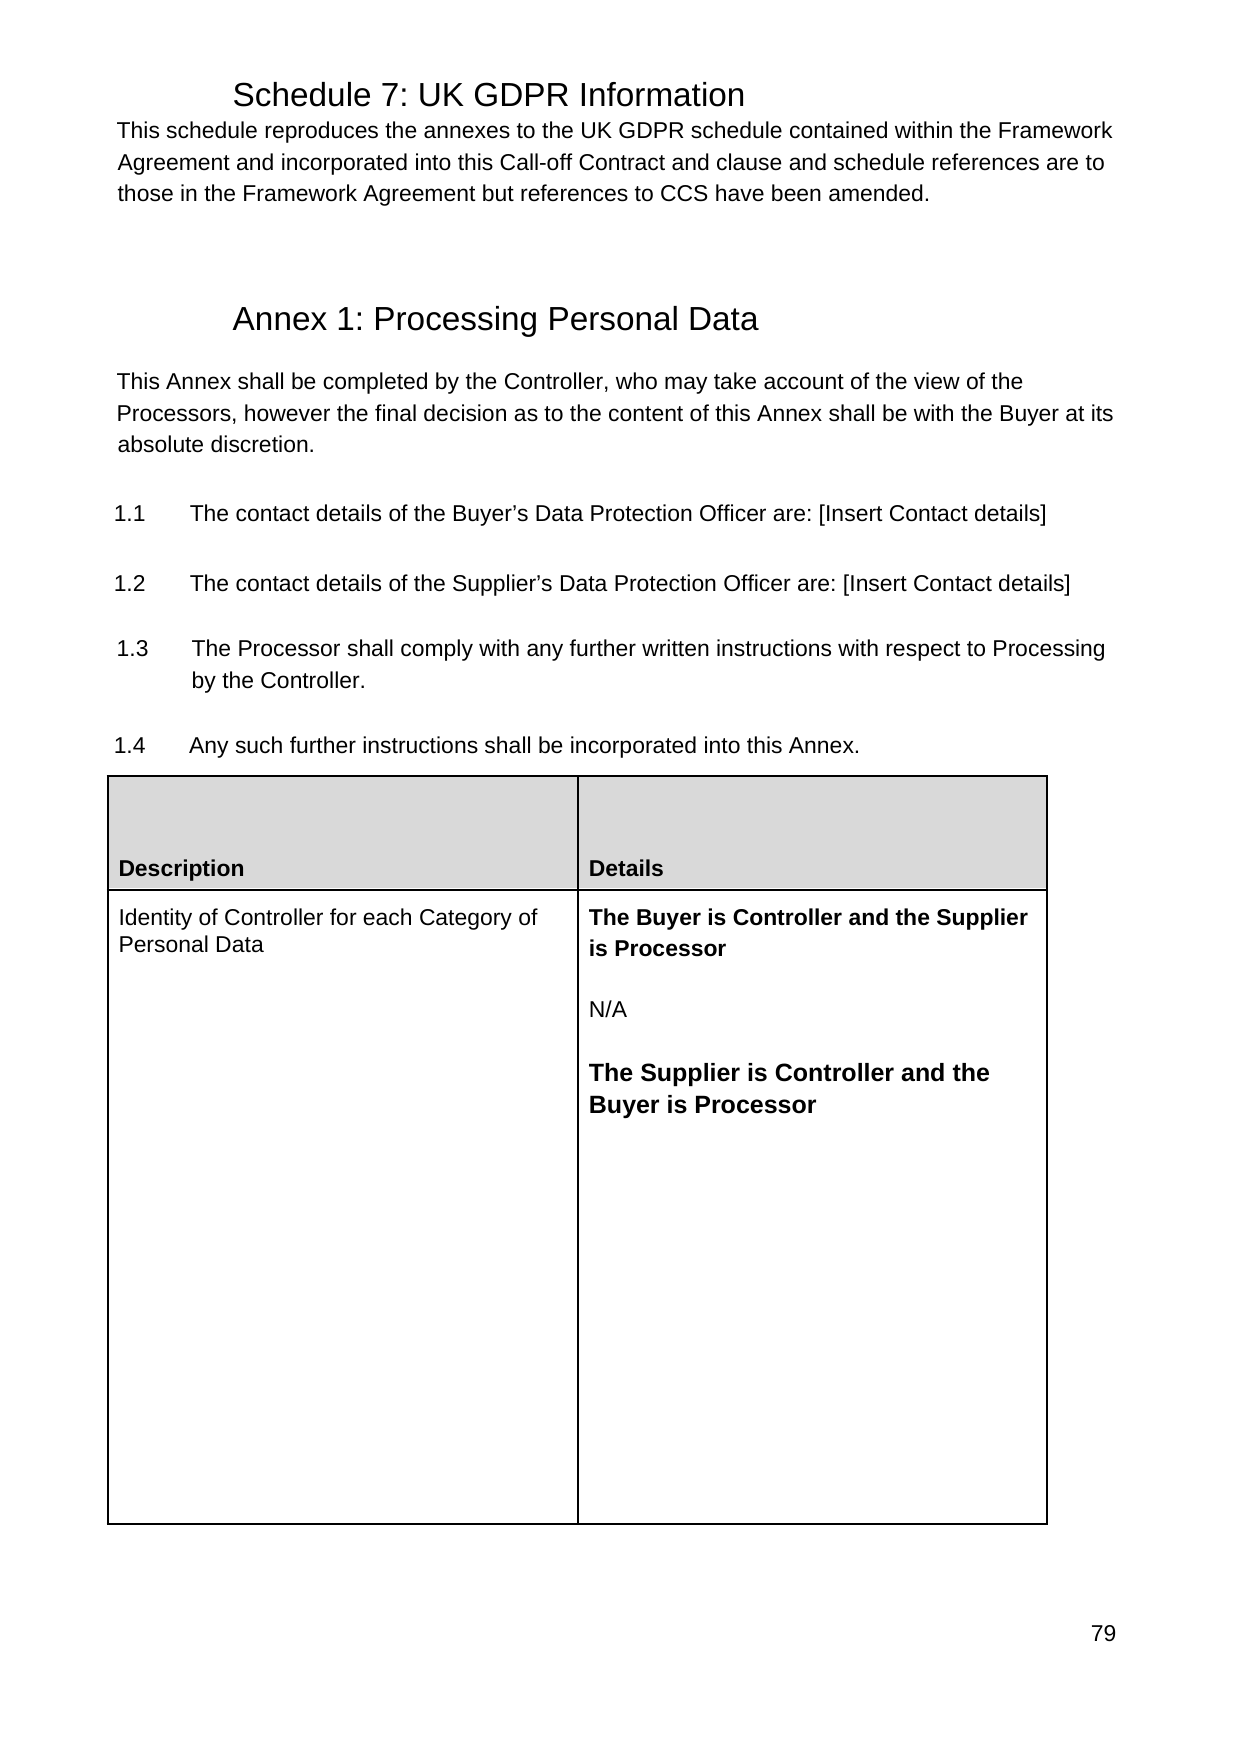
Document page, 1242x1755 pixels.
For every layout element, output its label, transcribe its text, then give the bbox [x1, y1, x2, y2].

table_header [579, 777, 1046, 834]
subtitle Schedule 7: UK GDPR Information [116, 75, 1122, 113]
table_cell Description [109, 834, 577, 888]
table_cell Details [579, 834, 1046, 888]
table_cell Identity of Controller for each Category of Personal Data [109, 891, 577, 1523]
text 1.1 The contact details of the Buyer’s Data Protection Officer are: [Insert Contact details] [0, 499, 1122, 527]
text Processors, however the final decision as to the content of this Annex shall be with the Buyer at its absolute discretion. [116, 400, 1121, 458]
text This Annex shall be completed by the Controller, who may take account of the view of the [116, 368, 1121, 395]
text 1.3 The Processor shall comply with any further written instructions with respect to Processing by the Controller. [116, 635, 1121, 693]
table_cell The Buyer is Controller and the Supplier is Processor N/A The Supplier is Controller and the Buyer is Processor [579, 891, 1046, 1523]
text 1.4 Any such further instructions shall be incorporated into this Annex. [0, 731, 1122, 759]
text This schedule reproduces the annexes to the UK GDPR schedule contained within the Framework Agreement and incorporated into this Call-off Contract and clause and schedule references are to those in the Framework Agreement but references to CCS have been amended. [116, 117, 1121, 207]
text 1.2 The contact details of the Supplier’s Data Protection Officer are: [Insert Contact details] [0, 569, 1122, 597]
subtitle Annex 1: Processing Personal Data [116, 299, 1122, 337]
table_header [109, 777, 577, 834]
